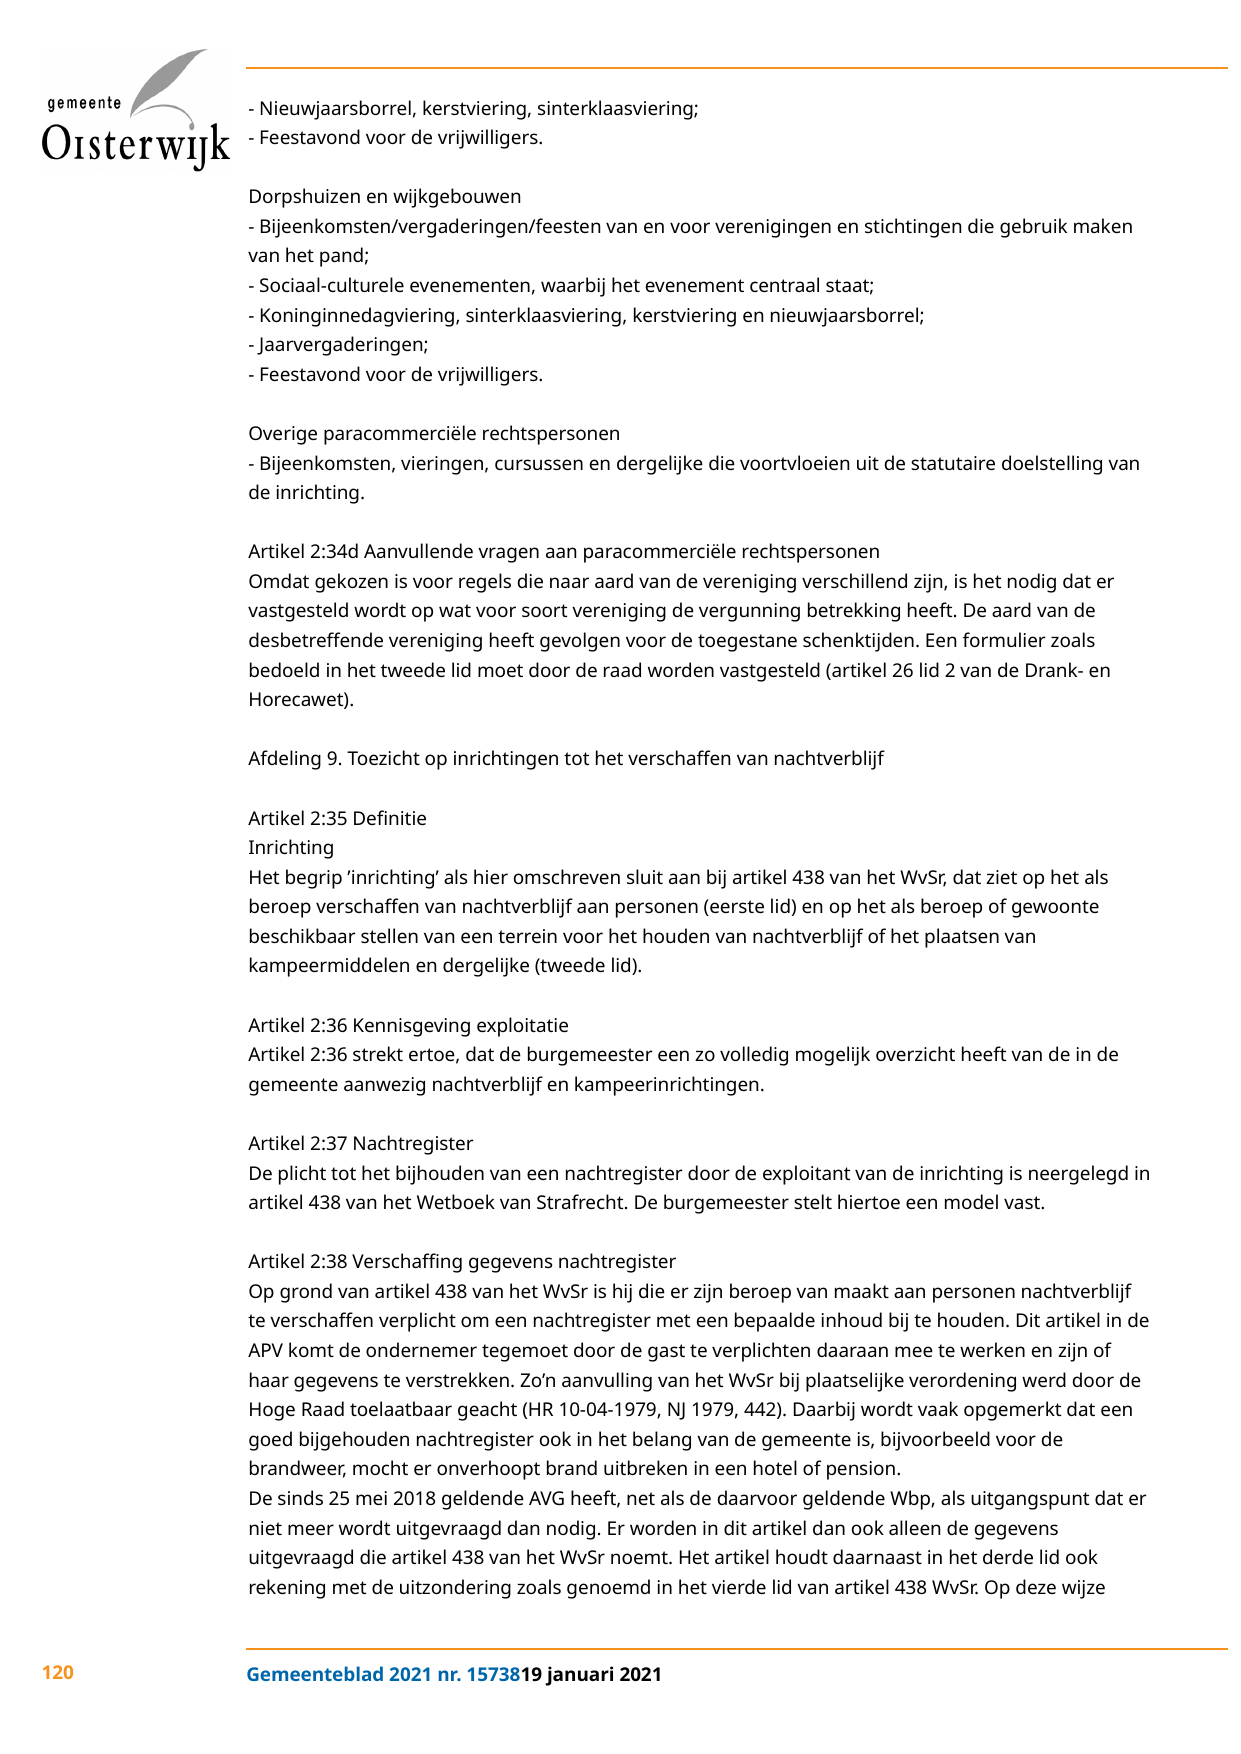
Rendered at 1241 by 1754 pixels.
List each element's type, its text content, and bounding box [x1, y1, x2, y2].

text Artikel 2:36 Kennisgeving exploitatie [248, 1012, 1152, 1038]
text - Nieuwjaarsborrel, kerstviering, sinterklaasviering; [248, 95, 1152, 121]
text - Bijeenkomsten, vieringen, cursussen en dergelijke die voortvloeien uit de statutaire doelstelling van de inrichting. [248, 450, 1152, 505]
text Op grond van artikel 438 van het WvSr is hij die er zijn beroep van maakt aan personen nachtverblijf te verschaffen verplicht om een nachtregister met een bepaalde inhoud bij te houden. Dit artikel in de APV komt de ondernemer tegemoet door de gast te verplichten daaraan mee te werken en zijn of haar gegevens te verstrekken. Zo’n aanvulling van het WvSr bij plaatselijke verordening werd door de Hoge Raad toelaatbaar geacht (HR 10-04-1979, NJ 1979, 442). Daarbij wordt vaak opgemerkt dat een goed bijgehouden nachtregister ook in het belang van de gemeente is, bijvoorbeeld voor de brandweer, mocht er onverhoopt brand uitbreken in een hotel of pension. [248, 1278, 1152, 1481]
text Artikel 2:37 Nachtregister [248, 1130, 1152, 1156]
text Afdeling 9. Toezicht op inrichtingen tot het verschaffen van nachtverblijf [248, 746, 1152, 771]
text - Feestavond voor de vrijwilligers. [248, 124, 1152, 150]
picture [41, 47, 231, 172]
text Dorpshuizen en wijkgebouwen [248, 183, 1152, 209]
text Artikel 2:35 Definitie [248, 805, 1152, 831]
text - Feestavond voor de vrijwilligers. [248, 361, 1152, 387]
text - Sociaal-culturele evenementen, waarbij het evenement centraal staat; [248, 272, 1152, 298]
text Inrichting [248, 834, 1152, 860]
text - Koninginnedagviering, sinterklaasviering, kerstviering en nieuwjaarsborrel; [248, 302, 1152, 328]
text Artikel 2:34d Aanvullende vragen aan paracommerciële rechtspersonen [248, 538, 1152, 564]
text Artikel 2:36 strekt ertoe, dat de burgemeester een zo volledig mogelijk overzicht heeft van de in de gemeente aanwezig nachtverblijf en kampeerinrichtingen. [248, 1041, 1152, 1097]
text De plicht tot het bijhouden van een nachtregister door de exploitant van de inrichting is neergelegd in artikel 438 van het Wetboek van Strafrecht. De burgemeester stelt hiertoe een model vast. [248, 1160, 1152, 1215]
text Overige paracommerciële rechtspersonen [248, 420, 1152, 446]
text - Jaarvergaderingen; [248, 331, 1152, 357]
text Omdat gekozen is voor regels die naar aard van de vereniging verschillend zijn, is het nodig dat er vastgesteld wordt op wat voor soort vereniging de vergunning betrekking heeft. De aard van de desbetreffende vereniging heeft gevolgen voor de toegestane schenktijden. Een formulier zoals bedoeld in het tweede lid moet door de raad worden vastgesteld (artikel 26 lid 2 van de Drank- en Horecawet). [248, 568, 1152, 712]
text Artikel 2:38 Verschaffing gegevens nachtregister [248, 1248, 1152, 1274]
text De sinds 25 mei 2018 geldende AVG heeft, net als de daarvoor geldende Wbp, als uitgangspunt dat er niet meer wordt uitgevraagd dan nodig. Er worden in dit artikel dan ook alleen de gegevens uitgevraagd die artikel 438 van het WvSr noemt. Het artikel houdt daarnaast in het derde lid ook rekening met de uitzondering zoals genoemd in het vierde lid van artikel 438 WvSr. Op deze wijze [248, 1485, 1152, 1600]
text - Bijeenkomsten/vergaderingen/feesten van en voor verenigingen en stichtingen die gebruik maken van het pand; [248, 213, 1152, 268]
text Het begrip ’inrichting’ als hier omschreven sluit aan bij artikel 438 van het WvSr, dat ziet op het als beroep verschaffen van nachtverblijf aan personen (eerste lid) en op het als beroep of gewoonte beschikbaar stellen van een terrein voor het houden van nachtverblijf of het plaatsen van kampeermiddelen en dergelijke (tweede lid). [248, 864, 1152, 978]
